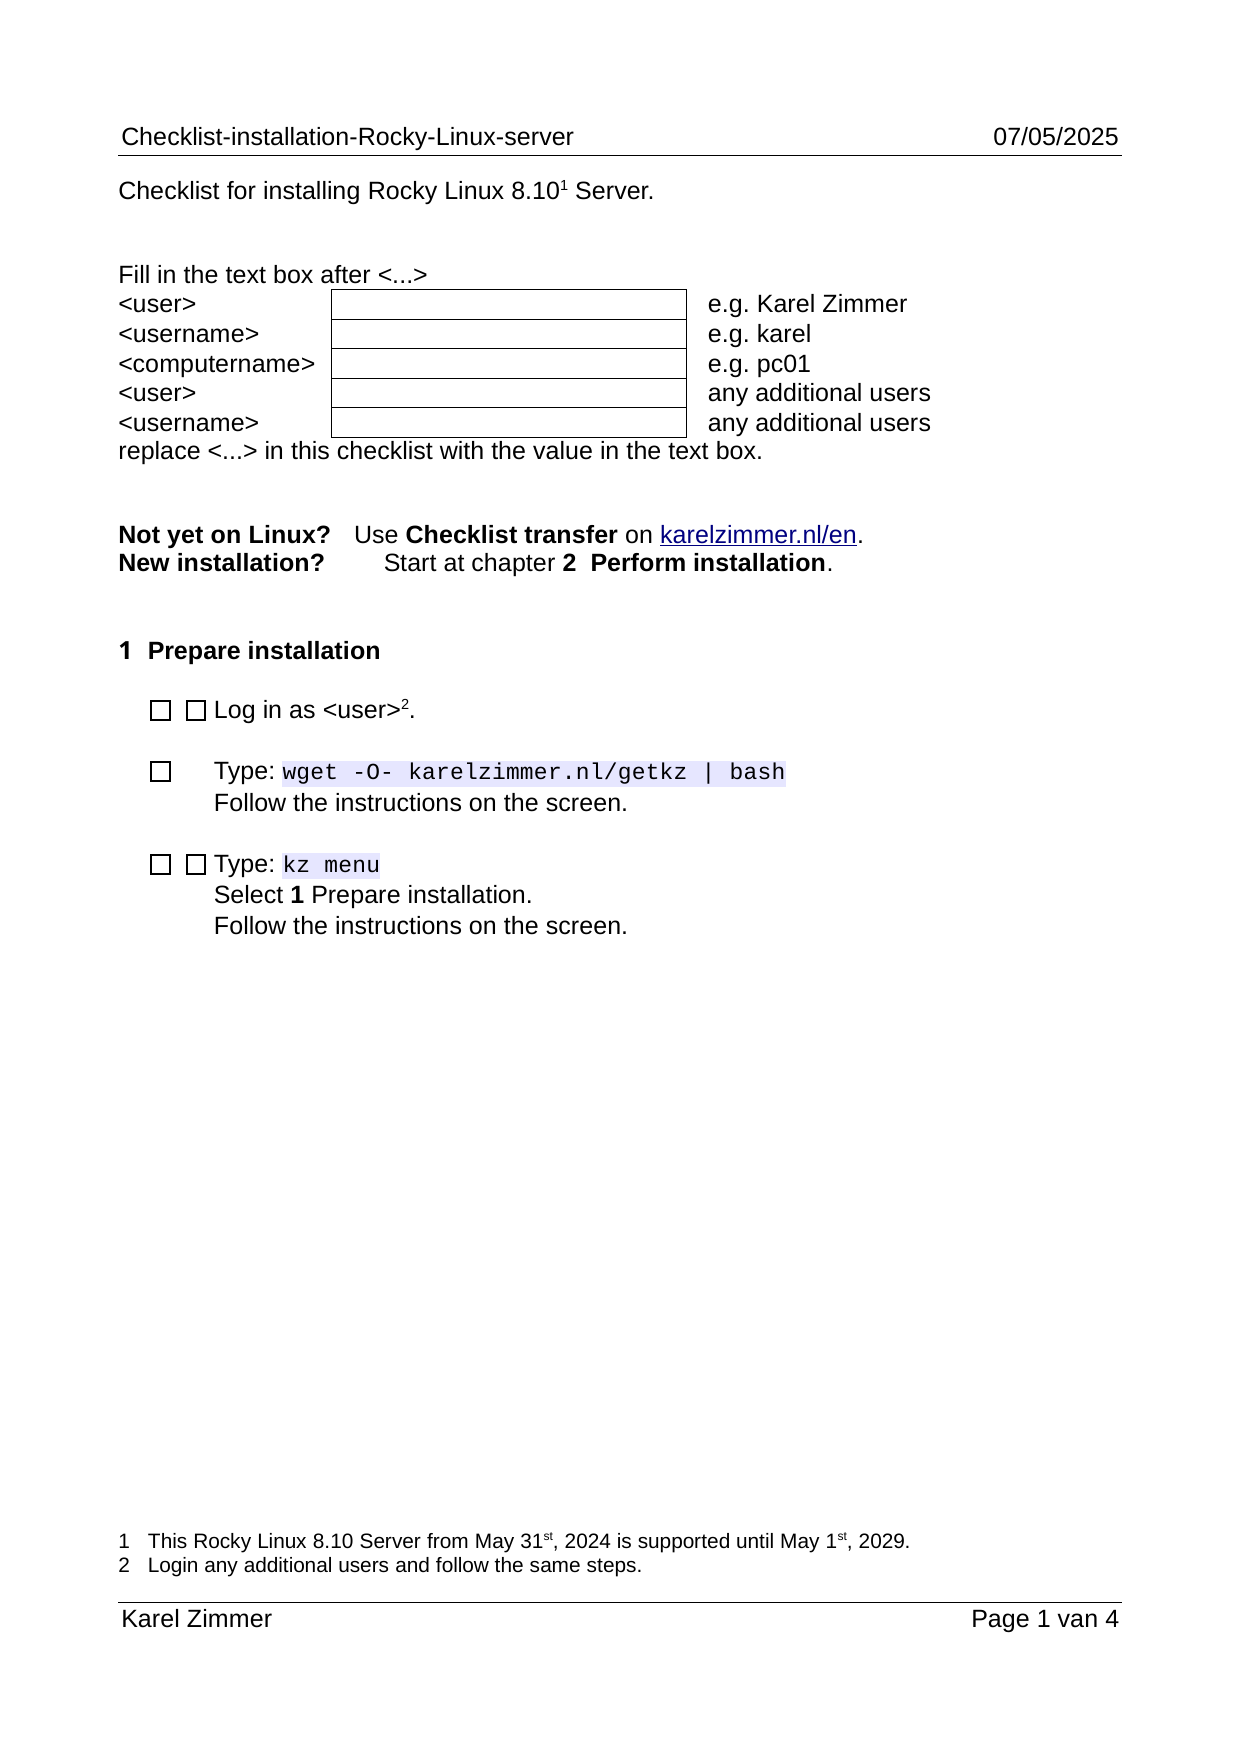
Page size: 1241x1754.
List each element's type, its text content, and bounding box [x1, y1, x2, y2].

text <user> [118, 289, 331, 319]
table_header Log in as <user>. [213, 695, 1122, 726]
table_cell [118, 788, 142, 818]
table_cell [142, 880, 177, 911]
text Fill in the text box after <...> [118, 261, 1122, 289]
text <username> [118, 319, 331, 348]
text e.g. pc01 [687, 348, 1122, 378]
table_cell [177, 911, 213, 941]
table_header [177, 695, 213, 726]
table_cell [142, 788, 177, 818]
table_header [142, 695, 177, 726]
text e.g. Karel Zimmer [687, 289, 1122, 319]
text Checklist for installing Rocky Linux 8.10 Server. [118, 177, 1122, 205]
table_cell Select 1 Prepare installation. [213, 880, 1122, 911]
text Not yet on Linux? Use Checklist transfer on karelzimmer.nl/en. [118, 521, 1122, 549]
table_cell [118, 848, 142, 880]
table_cell [177, 818, 213, 848]
text any additional users [687, 407, 1122, 437]
table_cell [142, 848, 177, 880]
table_cell [213, 726, 1122, 756]
table_cell [118, 756, 142, 788]
table_cell [118, 880, 142, 911]
text This Rocky Linux 8.10 Server from May 31st, 2024 is supported until May 1st, 2029. [118, 1530, 1122, 1553]
text New installation? Start at chapter 2 Perform installation. [118, 549, 1122, 577]
text <user> [118, 378, 331, 407]
table_cell [177, 788, 213, 818]
table_cell [213, 818, 1122, 848]
table_header [118, 695, 142, 726]
table_cell [142, 911, 177, 941]
text e.g. karel [687, 319, 1122, 348]
table_cell [142, 726, 177, 756]
table_cell [142, 756, 177, 788]
table_cell [177, 880, 213, 911]
table_cell Type: kz menu [213, 848, 1122, 880]
text <username> [118, 407, 331, 437]
table_cell [118, 818, 142, 848]
text any additional users [687, 378, 1122, 407]
table_cell Type: wget -O- karelzimmer.nl/getkz | bash [213, 756, 1122, 788]
list Prepare installation [118, 633, 1122, 667]
table_cell [177, 756, 213, 788]
table_cell [177, 848, 213, 880]
table_cell [118, 911, 142, 941]
table_cell Follow the instructions on the screen. [213, 788, 1122, 818]
table_cell [177, 726, 213, 756]
text replace <...> in this checklist with the value in the text box. [118, 437, 1122, 465]
text <computername> [118, 348, 331, 378]
table_cell [118, 726, 142, 756]
table_cell [142, 818, 177, 848]
table_cell Follow the instructions on the screen. [213, 911, 1122, 941]
